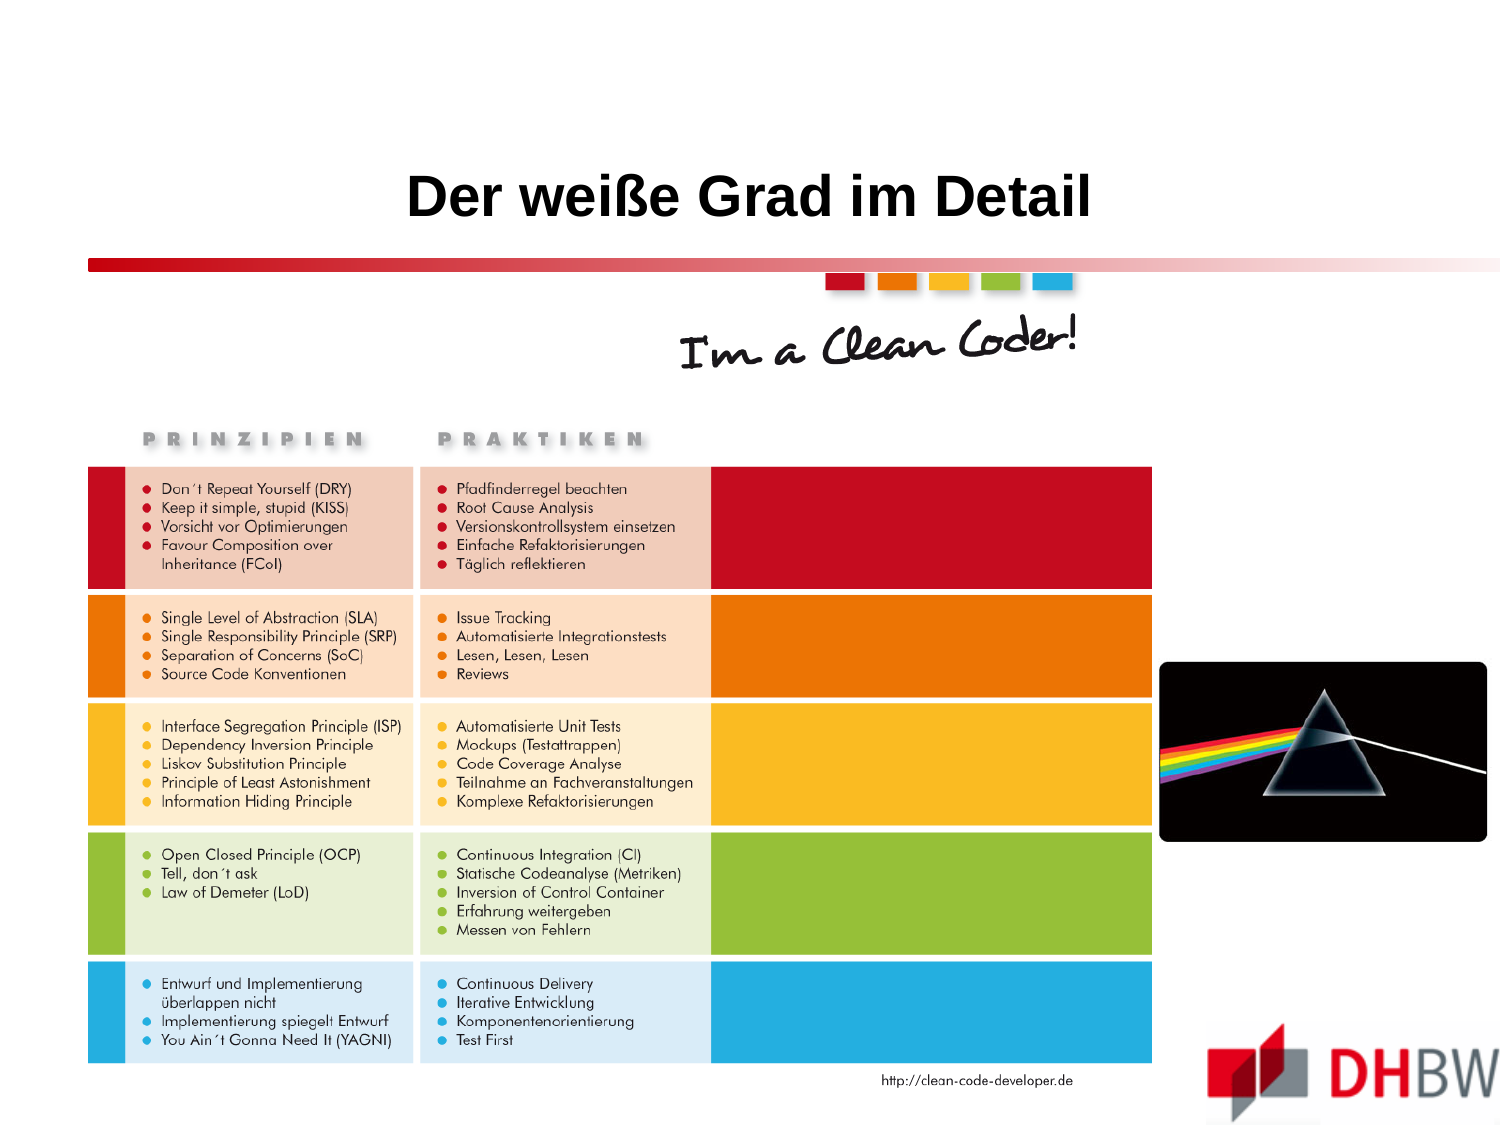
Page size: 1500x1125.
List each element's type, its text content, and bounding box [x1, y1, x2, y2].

picture [88, 273, 1152, 1116]
picture [1206, 1021, 1500, 1125]
title Der weiße Grad im Detail [112, 20, 1388, 367]
picture [1158, 658, 1492, 845]
